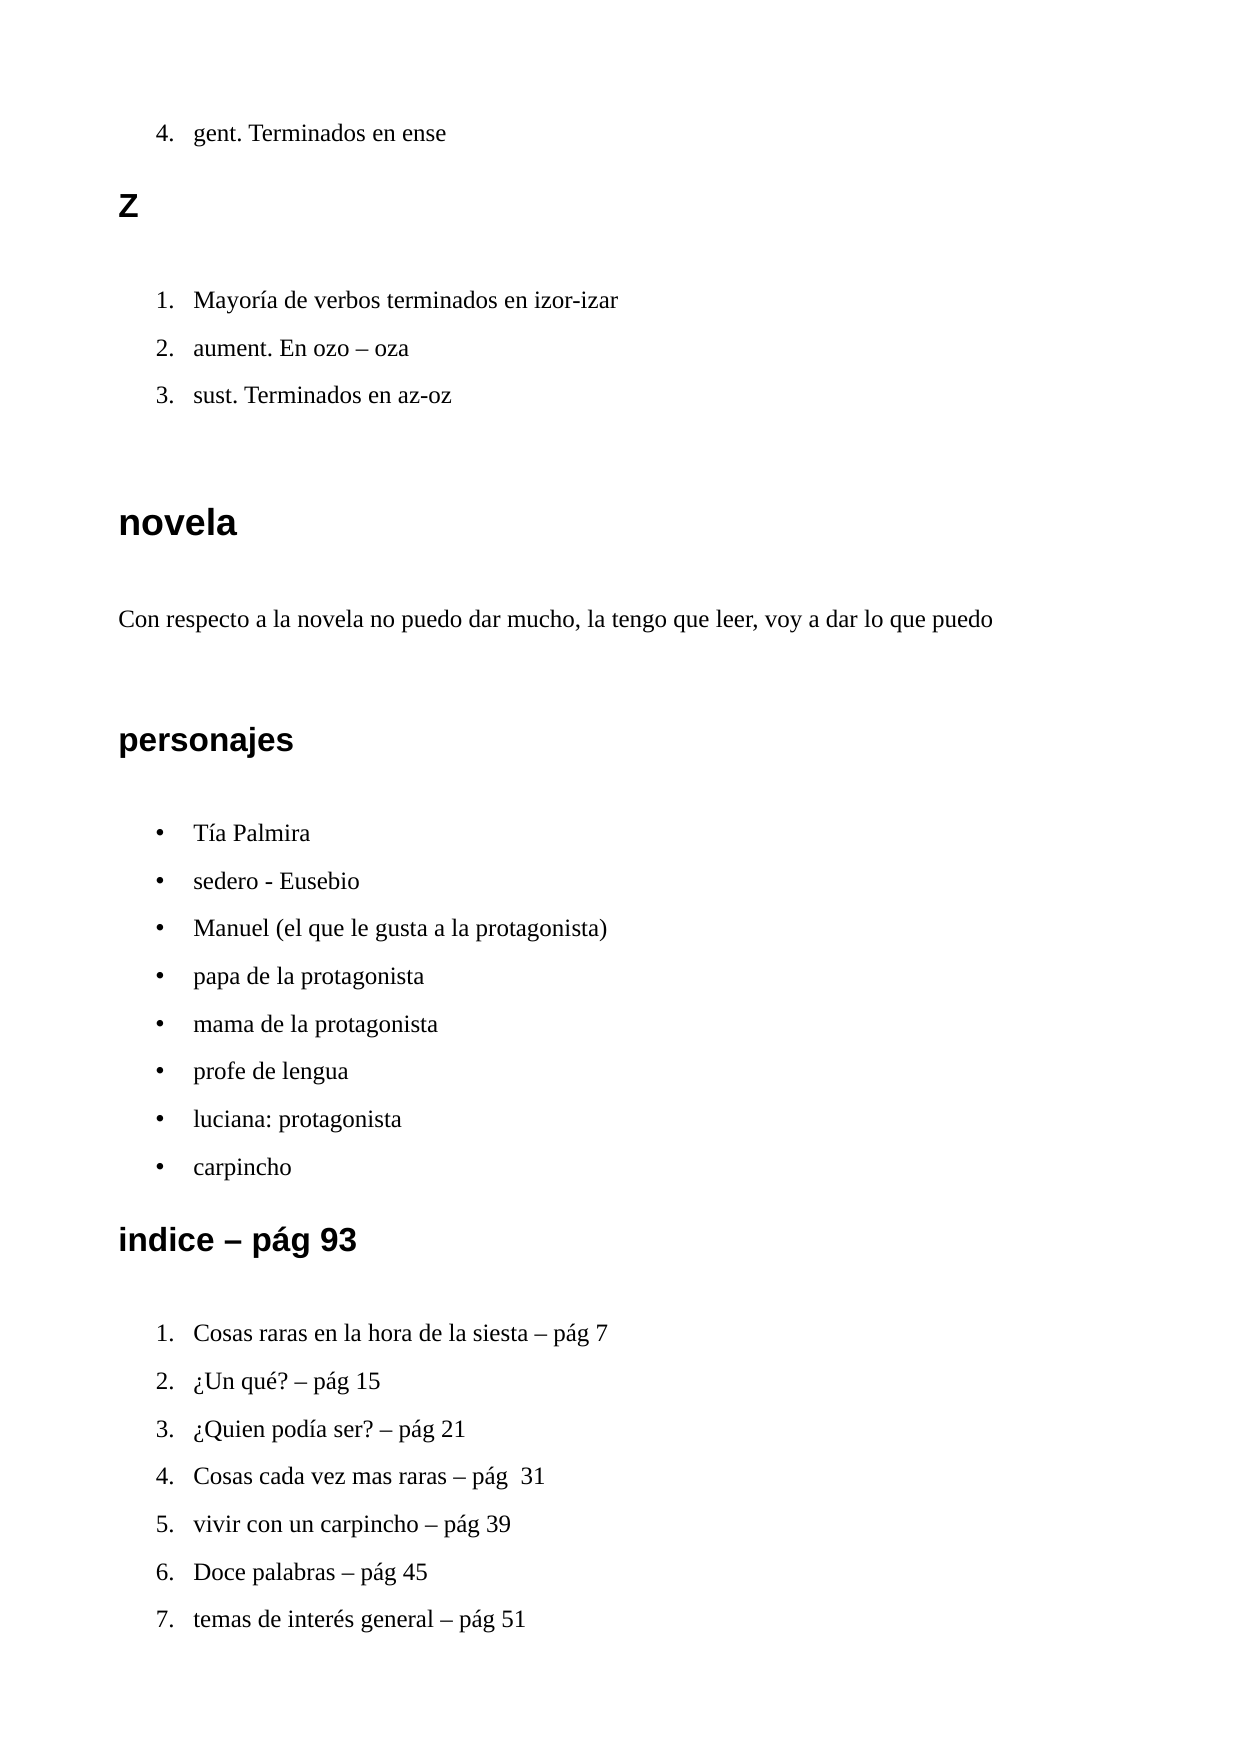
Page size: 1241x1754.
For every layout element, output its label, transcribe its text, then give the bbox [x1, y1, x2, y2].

list Mayoría de verbos terminados en izor-izar [156, 285, 1122, 314]
list Manuel (el que le gusta a la protagonista) [156, 913, 1122, 942]
list luciana: protagonista [156, 1104, 1122, 1133]
list Doce palabras – pág 45 [156, 1557, 1122, 1585]
list Tía Palmira [156, 818, 1122, 847]
subtitle indice – pág 93 [118, 1220, 1122, 1258]
list aument. En ozo – oza [156, 333, 1122, 361]
list carpincho [156, 1152, 1122, 1180]
list sust. Terminados en az-oz [156, 380, 1122, 409]
subtitle personajes [118, 720, 1122, 758]
list papa de la protagonista [156, 961, 1122, 990]
list sedero - Eusebio [156, 866, 1122, 895]
subtitle novela [118, 501, 1122, 544]
list Cosas raras en la hora de la siesta – pág 7 [156, 1318, 1122, 1347]
list Cosas cada vez mas raras – pág 31 [156, 1461, 1122, 1490]
list mama de la protagonista [156, 1009, 1122, 1037]
list ¿Quien podía ser? – pág 21 [156, 1414, 1122, 1442]
list temas de interés general – pág 51 [156, 1604, 1122, 1633]
list gent. Terminados en ense [156, 118, 1122, 147]
text Con respecto a la novela no puedo dar mucho, la tengo que leer, voy a dar lo que puedo [118, 604, 1122, 632]
subtitle Z [118, 187, 1122, 225]
list ¿Un qué? – pág 15 [156, 1366, 1122, 1395]
list vivir con un carpincho – pág 39 [156, 1509, 1122, 1538]
list profe de lengua [156, 1056, 1122, 1085]
